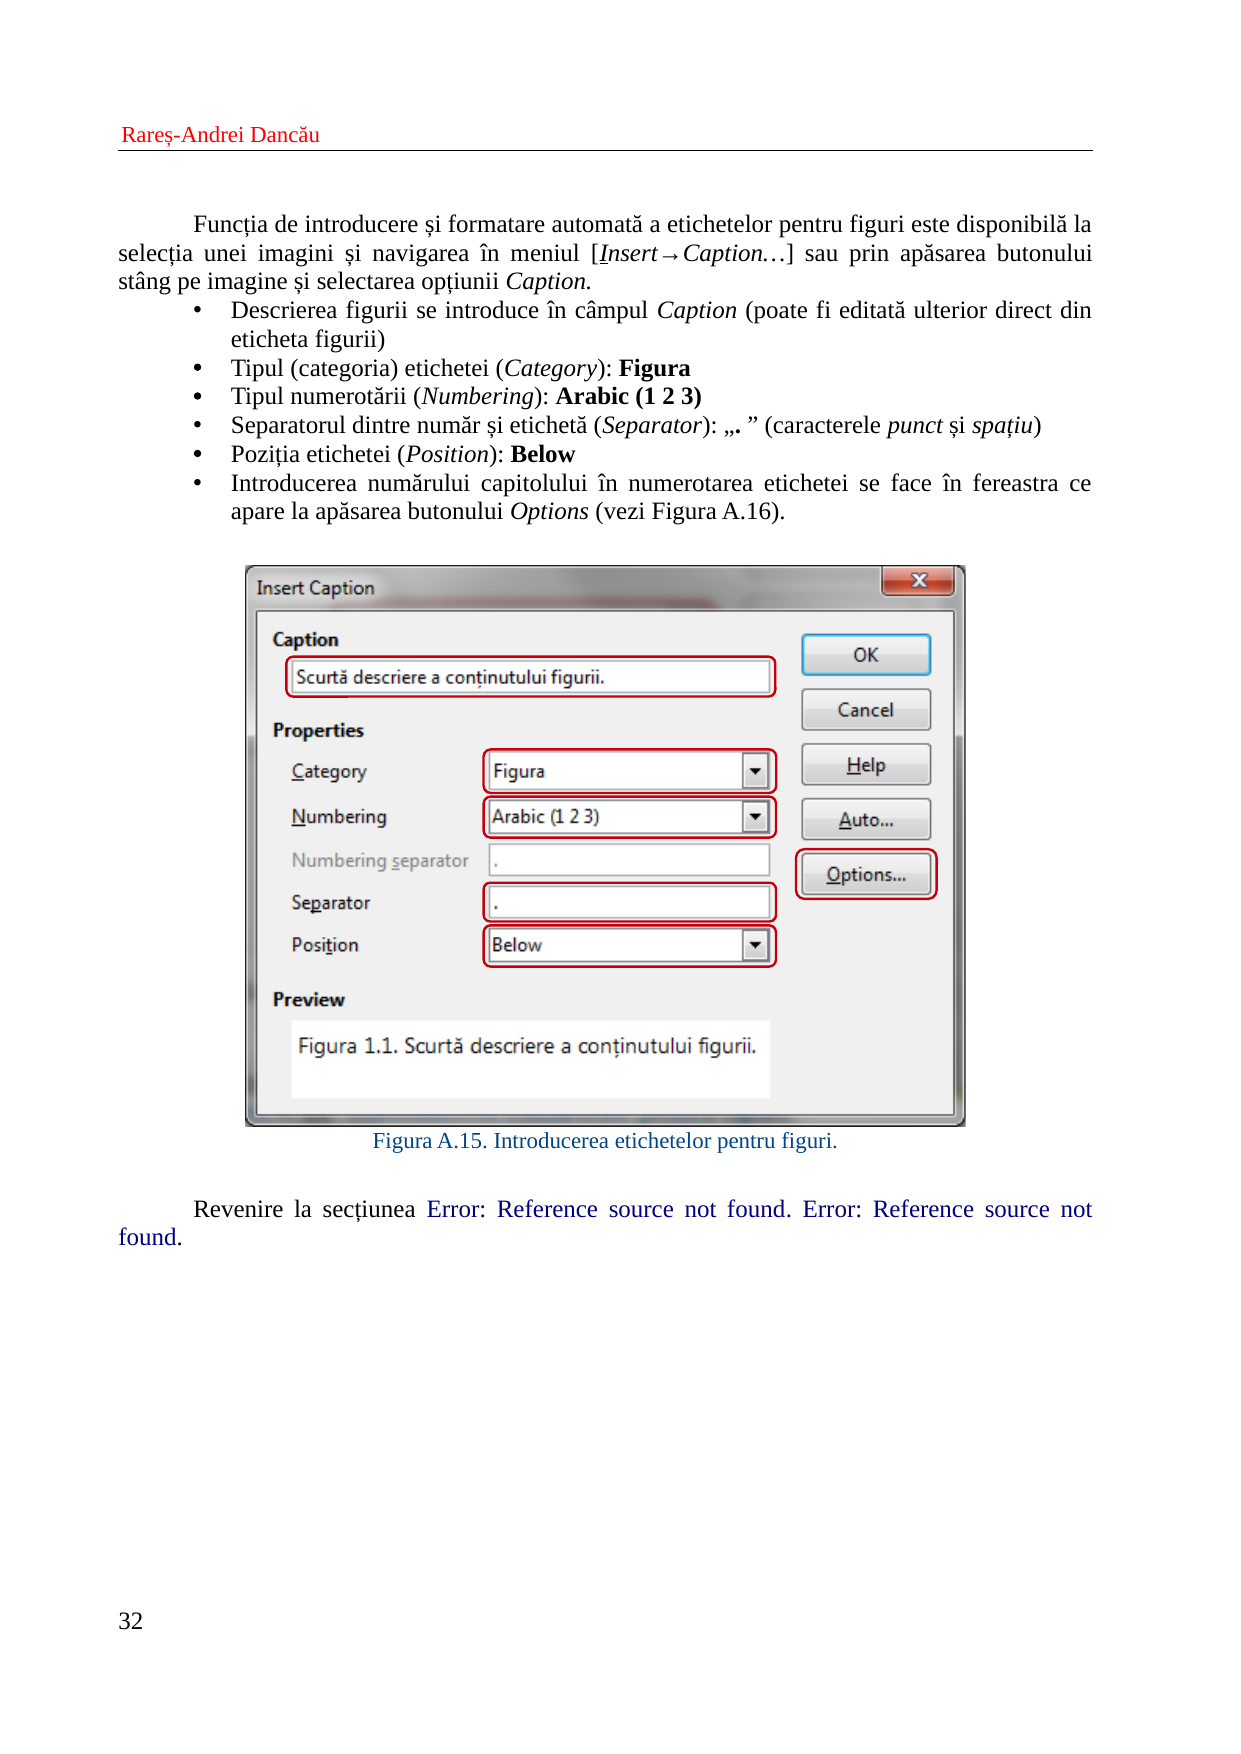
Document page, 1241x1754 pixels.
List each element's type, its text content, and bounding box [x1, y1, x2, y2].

text Funcția de introducere și formatare automată a etichetelor pentru figuri este disponibilă la selecția unei imagini și navigarea în meniul [Insert→Caption…] sau prin apăsarea butonului stâng pe imagine și selectarea opțiunii Caption. [118, 209, 1093, 295]
list Descrierea figurii se introduce în câmpul Caption (poate fi editată ulterior direct din eticheta figurii) [193, 295, 1093, 353]
list Separatorul dintre număr și etichetă (Separator): „. ” (caracterele punct și spațiu) [193, 410, 1093, 439]
text Revenire la secțiunea Error: Reference source not found. Error: Reference source not found. [118, 1194, 1093, 1251]
picture [245, 565, 966, 1127]
text Figura A.15. Introducerea etichetelor pentru figuri. [118, 1127, 1092, 1153]
list Introducerea numărului capitolului în numerotarea etichetei se face în fereastra ce apare la apăsarea butonului Options (vezi Figura A.16). [193, 468, 1093, 525]
list Poziția etichetei (Position): Below [193, 439, 1093, 468]
list Tipul (categoria) etichetei (Category): Figura [193, 353, 1093, 381]
list Tipul numerotării (Numbering): Arabic (1 2 3) [193, 381, 1093, 410]
